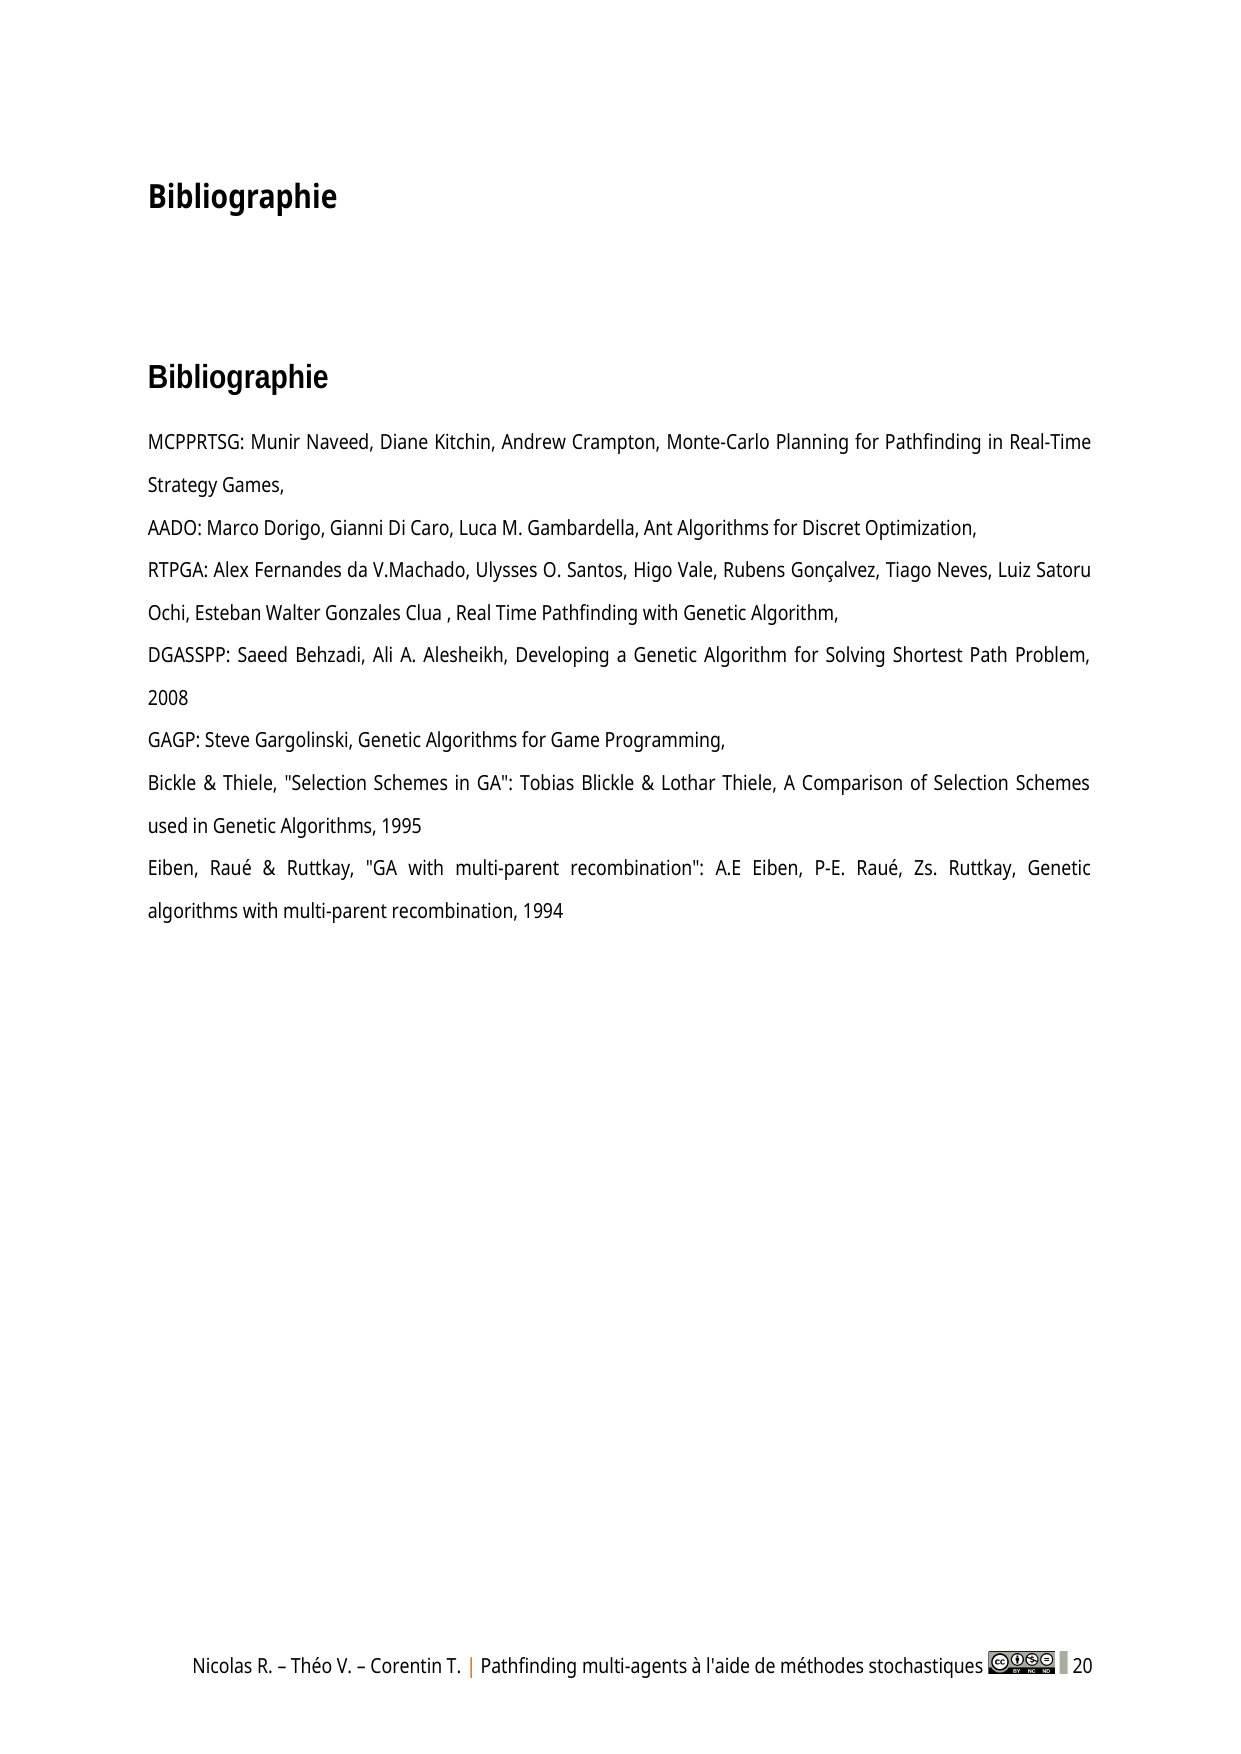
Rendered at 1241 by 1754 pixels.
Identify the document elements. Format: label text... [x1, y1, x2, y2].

text AADO: Marco Dorigo, Gianni Di Caro, Luca M. Gambardella, Ant Algorithms for Discret Optimization, [148, 513, 1092, 541]
text MCPPRTSG: Munir Naveed, Diane Kitchin, Andrew Crampton, Monte-Carlo Planning for Pathfinding in Real-Time Strategy Games, [148, 427, 1092, 498]
picture [988, 1651, 1055, 1674]
text GAGP: Steve Gargolinski, Genetic Algorithms for Game Programming, [148, 726, 1092, 754]
text Bickle & Thiele, "Selection Schemes in GA": Tobias Blickle & Lothar Thiele, A Comparison of Selection Schemes used in Genetic Algorithms, 1995 [148, 768, 1092, 839]
text RTPGA: Alex Fernandes da V.Machado, Ulysses O. Santos, Higo Vale, Rubens Gonçalvez, Tiago Neves, Luiz Satoru Ochi, Esteban Walter Gonzales Clua , Real Time Pathfinding with Genetic Algorithm, [148, 555, 1092, 626]
text Eiben, Raué & Ruttkay, "GA with multi-parent recombination": A.E Eiben, P-E. Raué, Zs. Ruttkay, Genetic algorithms with multi-parent recombination, 1994 [148, 853, 1092, 924]
text DGASSPP: Saeed Behzadi, Ali A. Alesheikh, Developing a Genetic Algorithm for Solving Shortest Path Problem, 2008 [148, 640, 1092, 711]
subtitle Bibliographie [148, 357, 1092, 396]
picture [1059, 1651, 1068, 1674]
subtitle Bibliographie [148, 173, 1092, 218]
